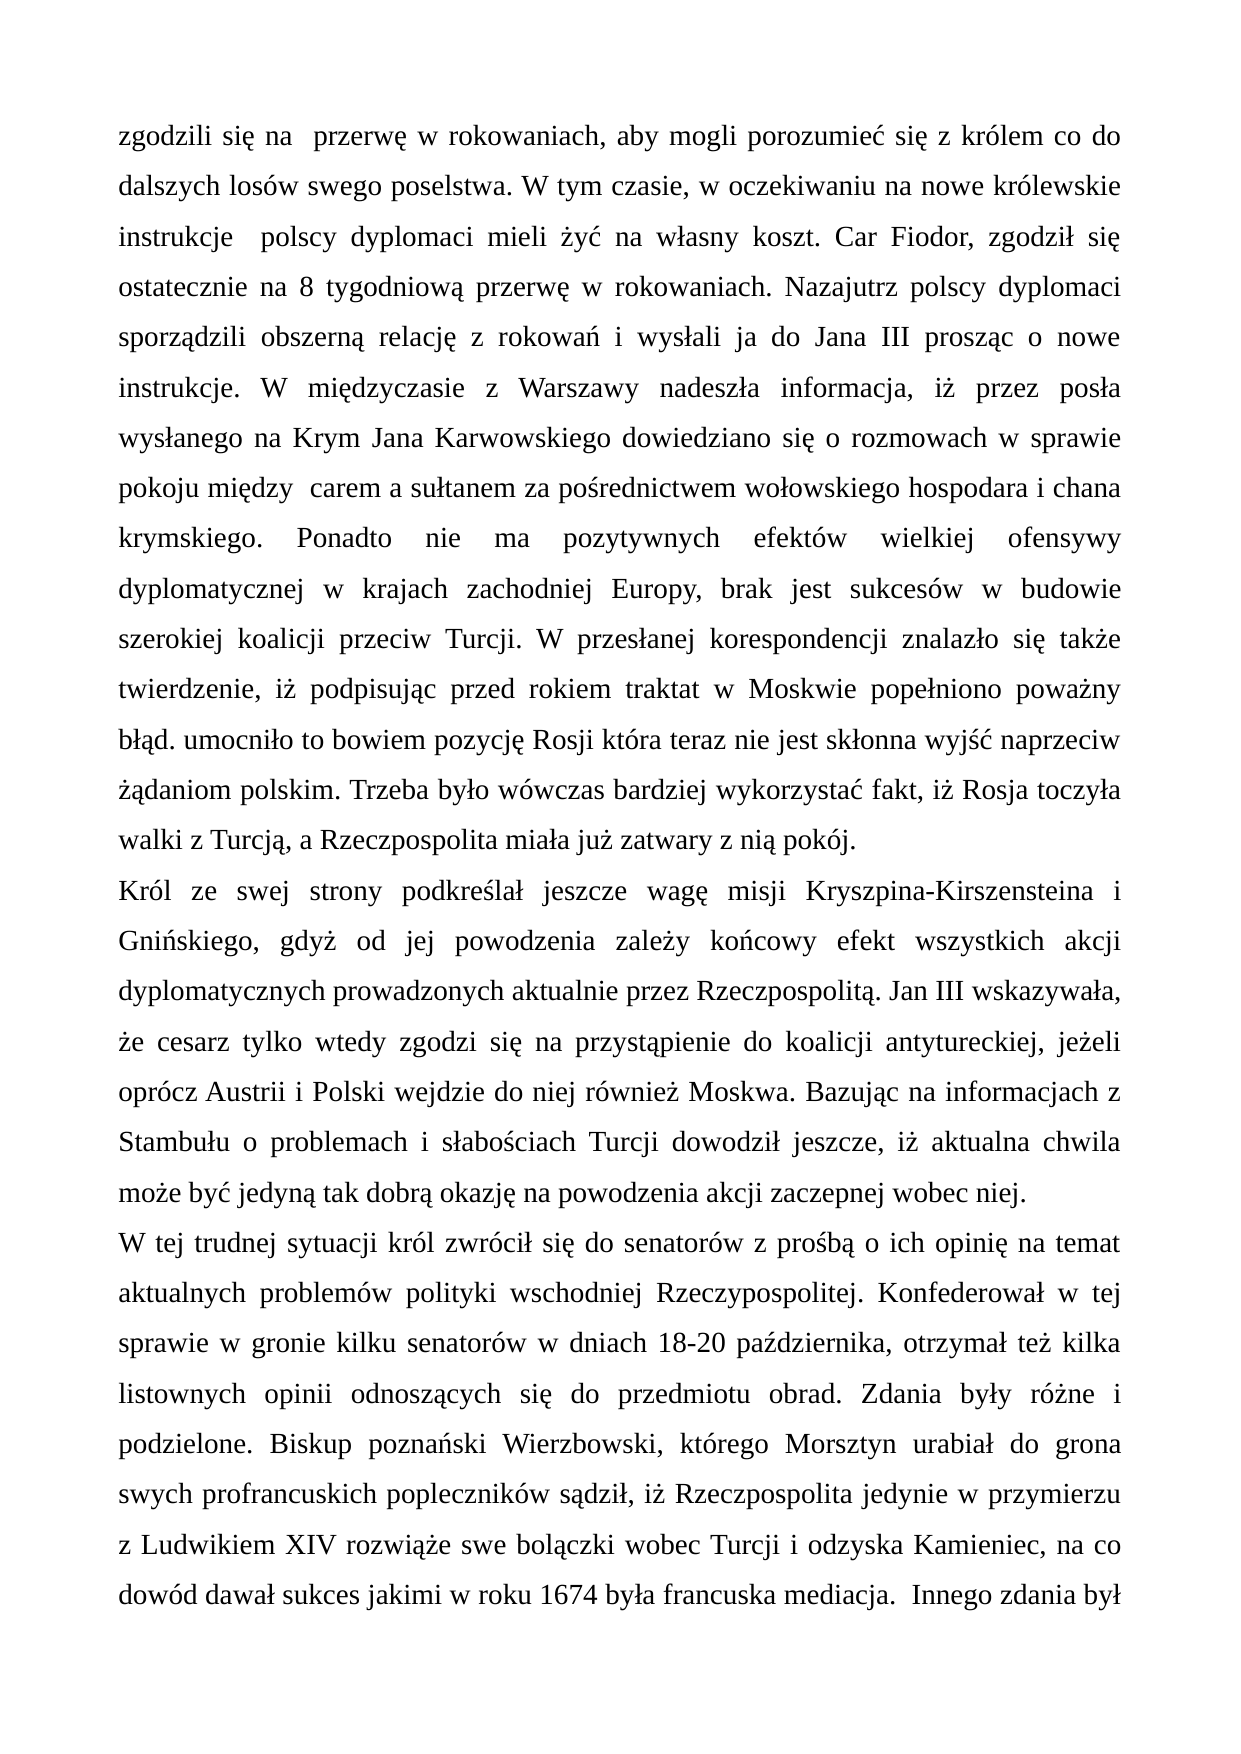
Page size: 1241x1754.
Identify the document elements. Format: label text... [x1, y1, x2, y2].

text W tej trudnej sytuacji król zwrócił się do senatorów z prośbą o ich opinię na temat aktualnych problemów polityki wschodniej Rzeczypospolitej. Konfederował w tej sprawie w gronie kilku senatorów w dniach 18-20 października, otrzymał też kilka listownych opinii odnoszących się do przedmiotu obrad. Zdania były różne i podzielone. Biskup poznański Wierzbowski, którego Morsztyn urabiał do grona swych profrancuskich popleczników sądził, iż Rzeczpospolita jedynie w przymierzu z Ludwikiem XIV rozwiąże swe bolączki wobec Turcji i odzyska Kamieniec, na co dowód dawał sukces jakimi w roku 1674 była francuska mediacja. Innego zdania był [118, 1225, 1122, 1611]
text Król ze swej strony podkreślał jeszcze wagę misji Kryszpina-Kirszensteina i Gnińskiego, gdyż od jej powodzenia zależy końcowy efekt wszystkich akcji dyplomatycznych prowadzonych aktualnie przez Rzeczpospolitą. Jan III wskazywała, że cesarz tylko wtedy zgodzi się na przystąpienie do koalicji antytureckiej, jeżeli oprócz Austrii i Polski wejdzie do niej również Moskwa. Bazując na informacjach z Stambułu o problemach i słabościach Turcji dowodził jeszcze, iż aktualna chwila może być jedyną tak dobrą okazję na powodzenia akcji zaczepnej wobec niej. [118, 873, 1122, 1208]
text zgodzili się na przerwę w rokowaniach, aby mogli porozumieć się z królem co do dalszych losów swego poselstwa. W tym czasie, w oczekiwaniu na nowe królewskie instrukcje polscy dyplomaci mieli żyć na własny koszt. Car Fiodor, zgodził się ostatecznie na 8 tygodniową przerwę w rokowaniach. Nazajutrz polscy dyplomaci sporządzili obszerną relację z rokowań i wysłali ja do Jana III prosząc o nowe instrukcje. W międzyczasie z Warszawy nadeszła informacja, iż przez posła wysłanego na Krym Jana Karwowskiego dowiedziano się o rozmowach w sprawie pokoju między carem a sułtanem za pośrednictwem wołowskiego hospodara i chana krymskiego. Ponadto nie ma pozytywnych efektów wielkiej ofensywy dyplomatycznej w krajach zachodniej Europy, brak jest sukcesów w budowie szerokiej koalicji przeciw Turcji. W przesłanej korespondencji znalazło się także twierdzenie, iż podpisując przed rokiem traktat w Moskwie popełniono poważny błąd. umocniło to bowiem pozycję Rosji która teraz nie jest skłonna wyjść naprzeciw żądaniom polskim. Trzeba było wówczas bardziej wykorzystać fakt, iż Rosja toczyła walki z Turcją, a Rzeczpospolita miała już zatwary z nią pokój. [118, 118, 1122, 856]
